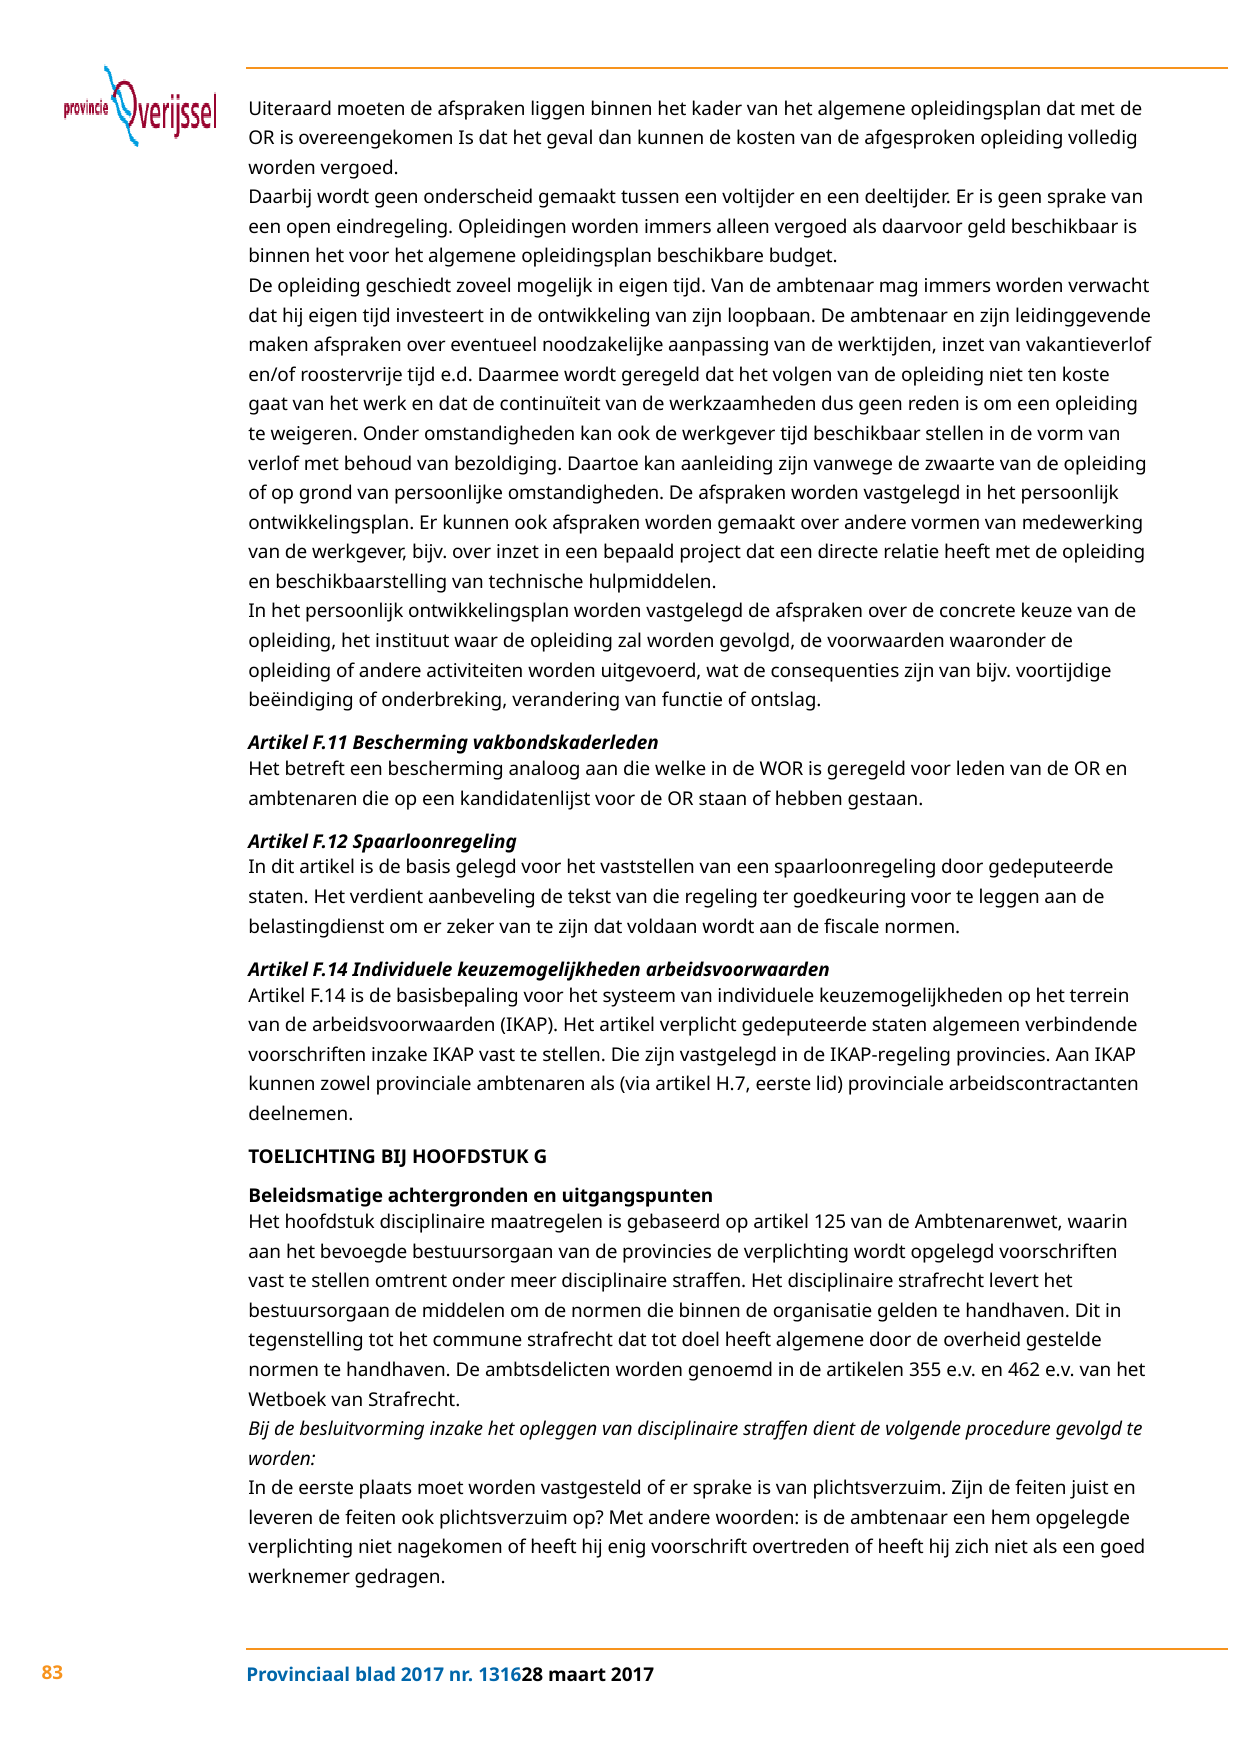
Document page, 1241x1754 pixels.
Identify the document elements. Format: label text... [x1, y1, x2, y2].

text Bij de besluitvorming inzake het opleggen van disciplinaire straffen dient de volgende procedure gevolgd te worden: [248, 1415, 1152, 1471]
text TOELICHTING BIJ HOOFDSTUK G [248, 1143, 1152, 1169]
picture [41, 47, 231, 172]
text Artikel F.12 Spaarloonregeling [248, 828, 1152, 854]
text Beleidsmatige achtergronden en uitgangspunten [248, 1182, 1152, 1208]
text In dit artikel is de basis gelegd voor het vaststellen van een spaarloonregeling door gedeputeerde staten. Het verdient aanbeveling de tekst van die regeling ter goedkeuring voor te leggen aan de belastingdienst om er zeker van te zijn dat voldaan wordt aan de fiscale normen. [248, 854, 1152, 939]
text Daarbij wordt geen onderscheid gemaakt tussen een voltijder en een deeltijder. Er is geen sprake van een open eindregeling. Opleidingen worden immers alleen vergoed als daarvoor geld beschikbaar is binnen het voor het algemene opleidingsplan beschikbare budget. [248, 183, 1152, 268]
text Artikel F.11 Bescherming vakbondskaderleden [248, 729, 1152, 755]
text De opleiding geschiedt zoveel mogelijk in eigen tijd. Van de ambtenaar mag immers worden verwacht dat hij eigen tijd investeert in de ontwikkeling van zijn loopbaan. De ambtenaar en zijn leidinggevende maken afspraken over eventueel noodzakelijke aanpassing van de werktijden, inzet van vakantieverlof en/of roostervrije tijd e.d. Daarmee wordt geregeld dat het volgen van de opleiding niet ten koste gaat van het werk en dat de continuïteit van de werkzaamheden dus geen reden is om een opleiding te weigeren. Onder omstandigheden kan ook de werkgever tijd beschikbaar stellen in de vorm van verlof met behoud van bezoldiging. Daartoe kan aanleiding zijn vanwege de zwaarte van de opleiding of op grond van persoonlijke omstandigheden. De afspraken worden vastgelegd in het persoonlijk ontwikkelingsplan. Er kunnen ook afspraken worden gemaakt over andere vormen van medewerking van de werkgever, bijv. over inzet in een bepaald project dat een directe relatie heeft met de opleiding en beschikbaarstelling van technische hulpmiddelen. [248, 272, 1152, 594]
text Artikel F.14 Individuele keuzemogelijkheden arbeidsvoorwaarden [248, 956, 1152, 982]
text Artikel F.14 is de basisbepaling voor het systeem van individuele keuzemogelijkheden op het terrein van de arbeidsvoorwaarden (IKAP). Het artikel verplicht gedeputeerde staten algemeen verbindende voorschriften inzake IKAP vast te stellen. Die zijn vastgelegd in de IKAP-regeling provincies. Aan IKAP kunnen zowel provinciale ambtenaren als (via artikel H.7, eerste lid) provinciale arbeidscontractanten deelnemen. [248, 982, 1152, 1126]
text Het betreft een bescherming analoog aan die welke in de WOR is geregeld voor leden van de OR en ambtenaren die op een kandidatenlijst voor de OR staan of hebben gestaan. [248, 755, 1152, 811]
text In het persoonlijk ontwikkelingsplan worden vastgelegd de afspraken over de concrete keuze van de opleiding, het instituut waar de opleiding zal worden gevolgd, de voorwaarden waaronder de opleiding of andere activiteiten worden uitgevoerd, wat de consequenties zijn van bijv. voortijdige beëindiging of onderbreking, verandering van functie of ontslag. [248, 598, 1152, 712]
text Uiteraard moeten de afspraken liggen binnen het kader van het algemene opleidingsplan dat met de OR is overeengekomen Is dat het geval dan kunnen de kosten van de afgesproken opleiding volledig worden vergoed. [248, 95, 1152, 180]
text Het hoofdstuk disciplinaire maatregelen is gebaseerd op artikel 125 van de Ambtenarenwet, waarin aan het bevoegde bestuursorgaan van de provincies de verplichting wordt opgelegd voorschriften vast te stellen omtrent onder meer disciplinaire straffen. Het disciplinaire strafrecht levert het bestuursorgaan de middelen om de normen die binnen de organisatie gelden te handhaven. Dit in tegenstelling tot het commune strafrecht dat tot doel heeft algemene door de overheid gestelde normen te handhaven. De ambtsdelicten worden genoemd in de artikelen 355 e.v. en 462 e.v. van het Wetboek van Strafrecht. [248, 1208, 1152, 1411]
text In de eerste plaats moet worden vastgesteld of er sprake is van plichtsverzuim. Zijn de feiten juist en leveren de feiten ook plichtsverzuim op? Met andere woorden: is de ambtenaar een hem opgelegde verplichting niet nagekomen of heeft hij enig voorschrift overtreden of heeft hij zich niet als een goed werknemer gedragen. [248, 1474, 1152, 1589]
